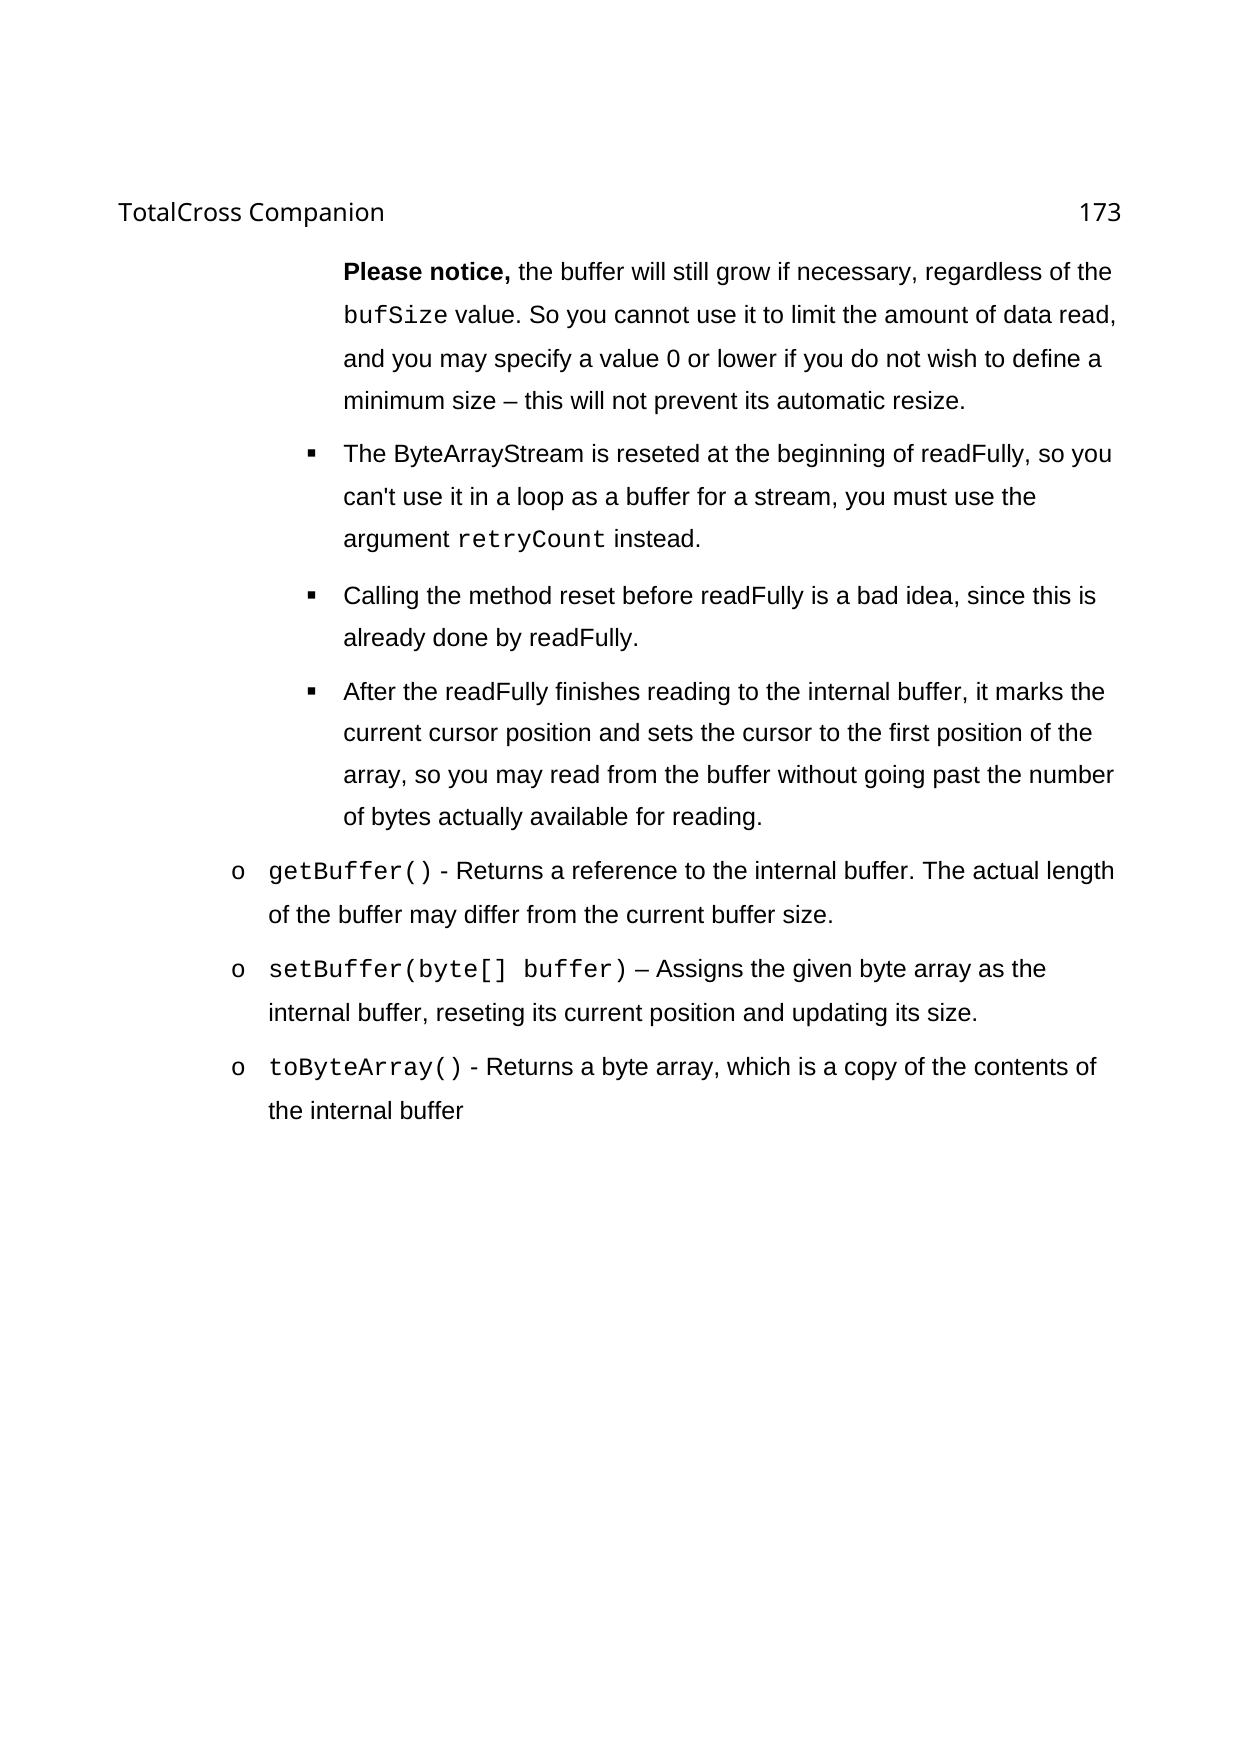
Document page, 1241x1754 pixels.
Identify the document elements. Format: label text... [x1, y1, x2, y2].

list getBuffer() - Returns a reference to the internal buffer. The actual length of the buffer may differ from the current buffer size. [231, 857, 1122, 929]
list Please notice, the buffer will still grow if necessary, regardless of the bufSize value. So you cannot use it to limit the amount of data read, and you may specify a value 0 or lower if you do not wish to define a minimum size – this will not prevent its automatic resize. [306, 258, 1122, 414]
list The ByteArrayStream is reseted at the beginning of readFully, so you can't use it in a loop as a buffer for a stream, you must use the argument retryCount instead. [306, 440, 1122, 555]
list After the readFully finishes reading to the internal buffer, it marks the current cursor position and sets the cursor to the first position of the array, so you may read from the buffer without going past the number of bytes actually available for reading. [306, 677, 1122, 831]
list toByteArray() - Returns a byte array, which is a copy of the contents of the internal buffer [231, 1053, 1122, 1125]
list Calling the method reset before readFully is a bad idea, since this is already done by readFully. [306, 582, 1122, 652]
list setBuffer(byte[] buffer) – Assigns the given byte array as the internal buffer, reseting its current position and updating its size. [231, 955, 1122, 1027]
